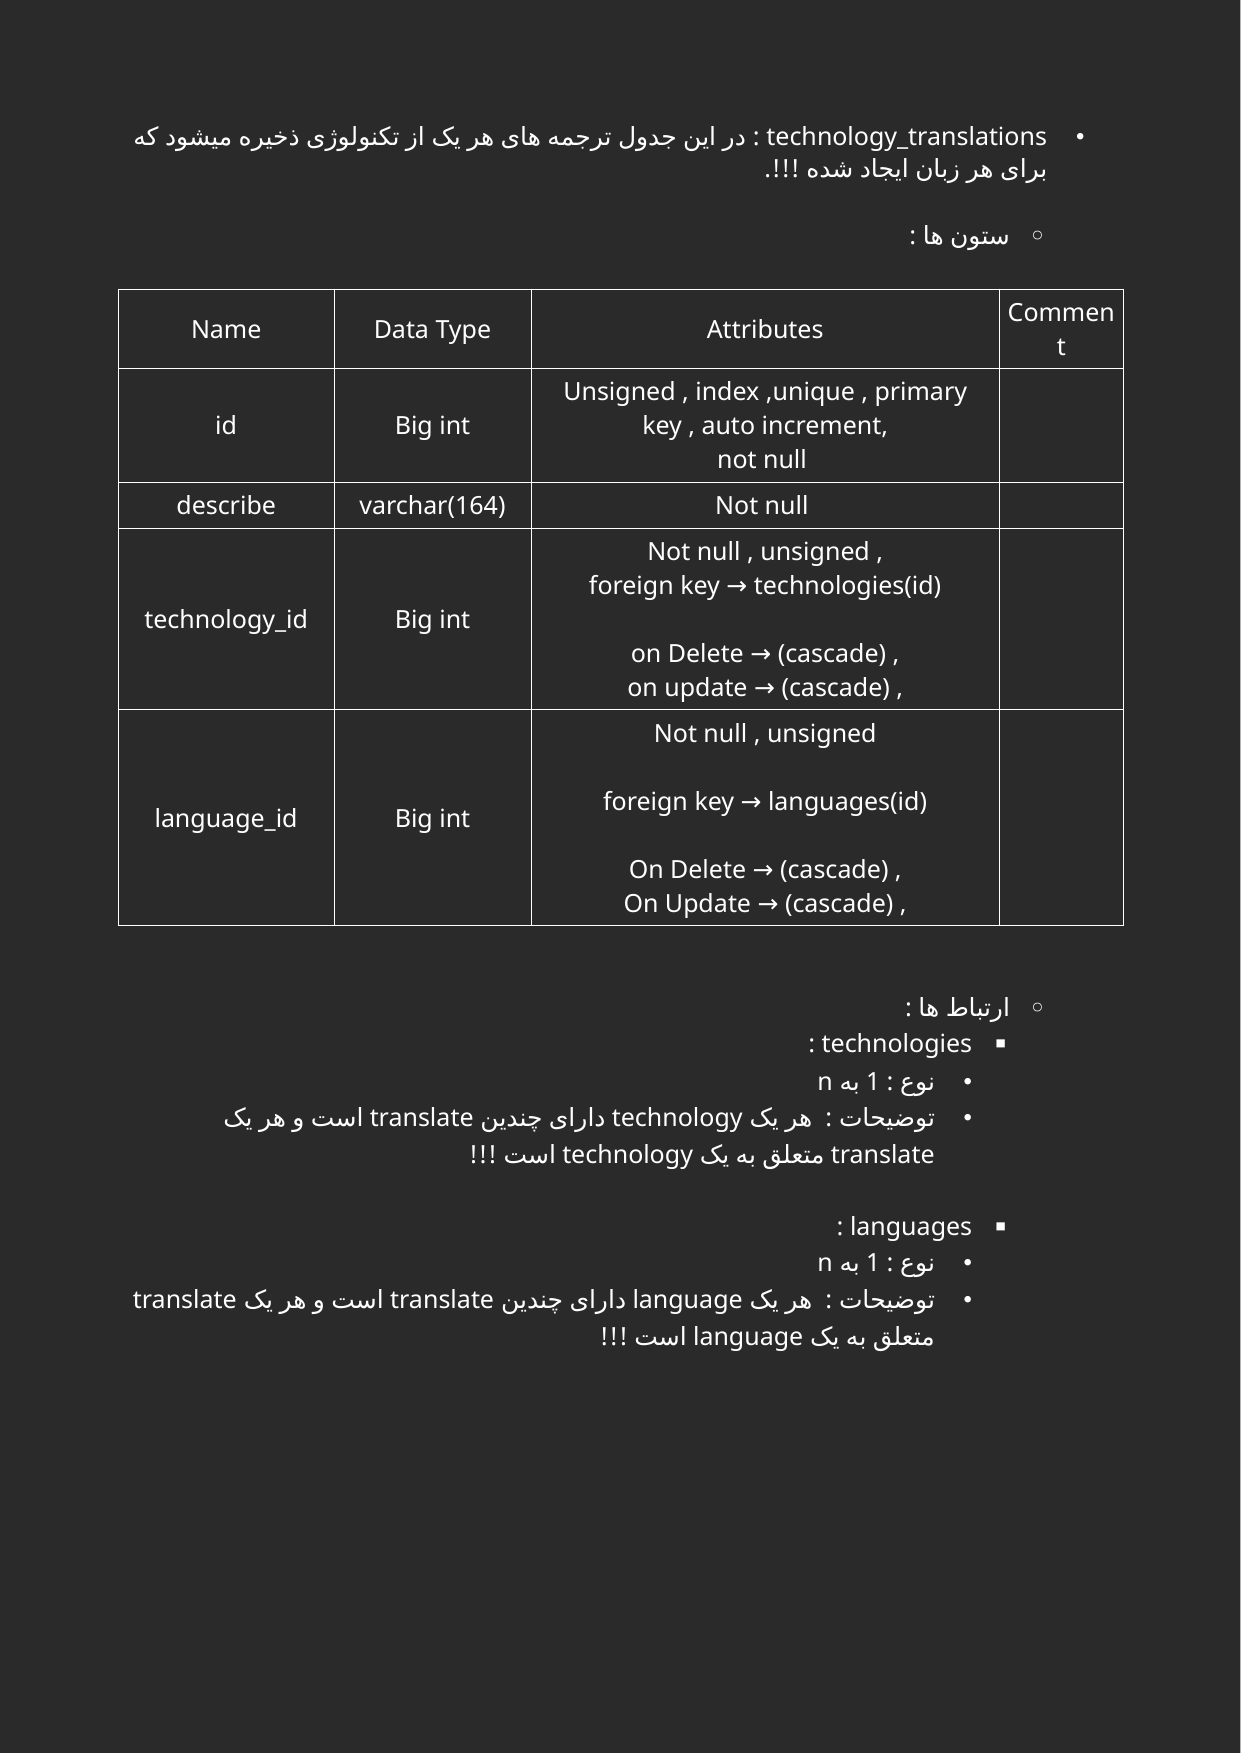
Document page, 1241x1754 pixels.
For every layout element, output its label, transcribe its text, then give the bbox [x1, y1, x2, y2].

table_cell Not null , unsigned , foreign key → technologies(id) on Delete → (cascade) , on update → (cascade) , [532, 529, 999, 709]
list ارتباط ها :‌ [118, 993, 1047, 1026]
list نوع : 1 به n [118, 1245, 972, 1282]
table_cell Big int [335, 529, 531, 709]
table_cell technology_id [119, 529, 334, 709]
list توضیحات : هر یک language دارای چندین translate است و هر یک translate متعلق به یک language است !!! [118, 1282, 972, 1356]
table_cell language_id [119, 710, 334, 925]
table_cell Big int [335, 369, 531, 482]
table_cell id [119, 369, 334, 482]
table_header Name [119, 290, 334, 368]
table_cell [1000, 483, 1123, 527]
list languages : [118, 1208, 1010, 1245]
table_cell [1000, 369, 1123, 482]
list ستون ها : [118, 222, 1047, 254]
table_cell [1000, 710, 1123, 925]
table_cell Unsigned , index ,unique , primary key , auto increment, not null [532, 369, 999, 482]
table_cell Not null [532, 483, 999, 527]
table_header Attributes [532, 290, 999, 368]
table_header Comment [1000, 290, 1123, 368]
table_cell Not null , unsigned foreign key → languages(id) On Delete → (cascade) , On Update → (cascade) , [532, 710, 999, 925]
table_header Data Type [335, 290, 531, 368]
table_cell [1000, 529, 1123, 709]
table_cell Big int [335, 710, 531, 925]
table_cell varchar(164) [335, 483, 531, 527]
list technologies : [118, 1026, 1010, 1063]
table_cell describe [119, 483, 334, 527]
list نوع : 1 به n [118, 1063, 972, 1100]
list technology_translations : در این جدول ترجمه های هر یک از تکنولوژی ذخیره میشود که برای هر زبان ایجاد شده !!!. [118, 118, 1085, 188]
list توضیحات : هر یک technology دارای چندین translate است و هر یک translate متعلق به یک technology است !!! [118, 1100, 972, 1174]
